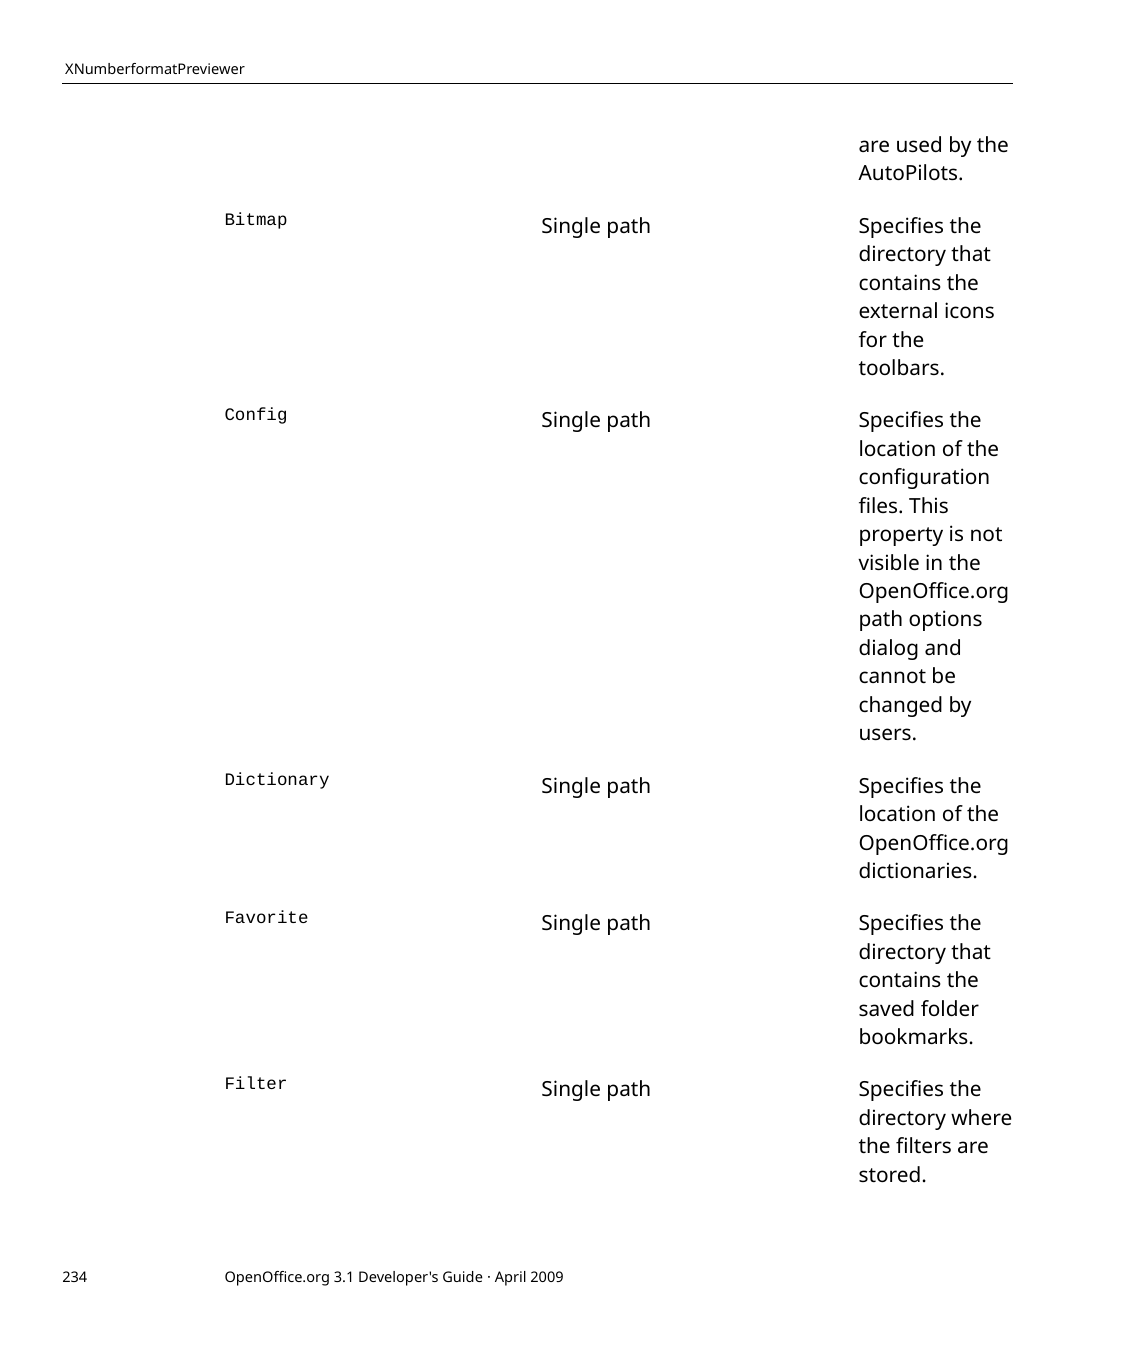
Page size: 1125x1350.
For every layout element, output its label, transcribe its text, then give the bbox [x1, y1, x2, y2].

table_cell Specifies the directory where the filters are stored. [696, 1063, 1013, 1200]
table_cell Filter [62, 1063, 379, 1200]
table_cell Single path [379, 1063, 696, 1200]
table_cell Config [62, 394, 379, 759]
table_cell Specifies the location of the configuration files. This property is not visible in the OpenOffice.org path options dialog and cannot be changed by users. [696, 394, 1013, 759]
table_cell Favorite [62, 896, 379, 1063]
table_cell Specifies the directory that contains the external icons for the toolbars. [696, 199, 1013, 393]
table_cell Bitmap [62, 199, 379, 393]
table_cell [379, 118, 696, 199]
table_cell Single path [379, 759, 696, 896]
table_cell Single path [379, 199, 696, 393]
table_cell Single path [379, 896, 696, 1063]
table_cell Specifies the location of the OpenOffice.org dictionaries. [696, 759, 1013, 896]
table_cell are used by the AutoPilots. [696, 118, 1013, 199]
table_cell [62, 118, 379, 199]
table_cell Single path [379, 394, 696, 759]
table_cell Dictionary [62, 759, 379, 896]
table_cell Specifies the directory that contains the saved folder bookmarks. [696, 896, 1013, 1063]
